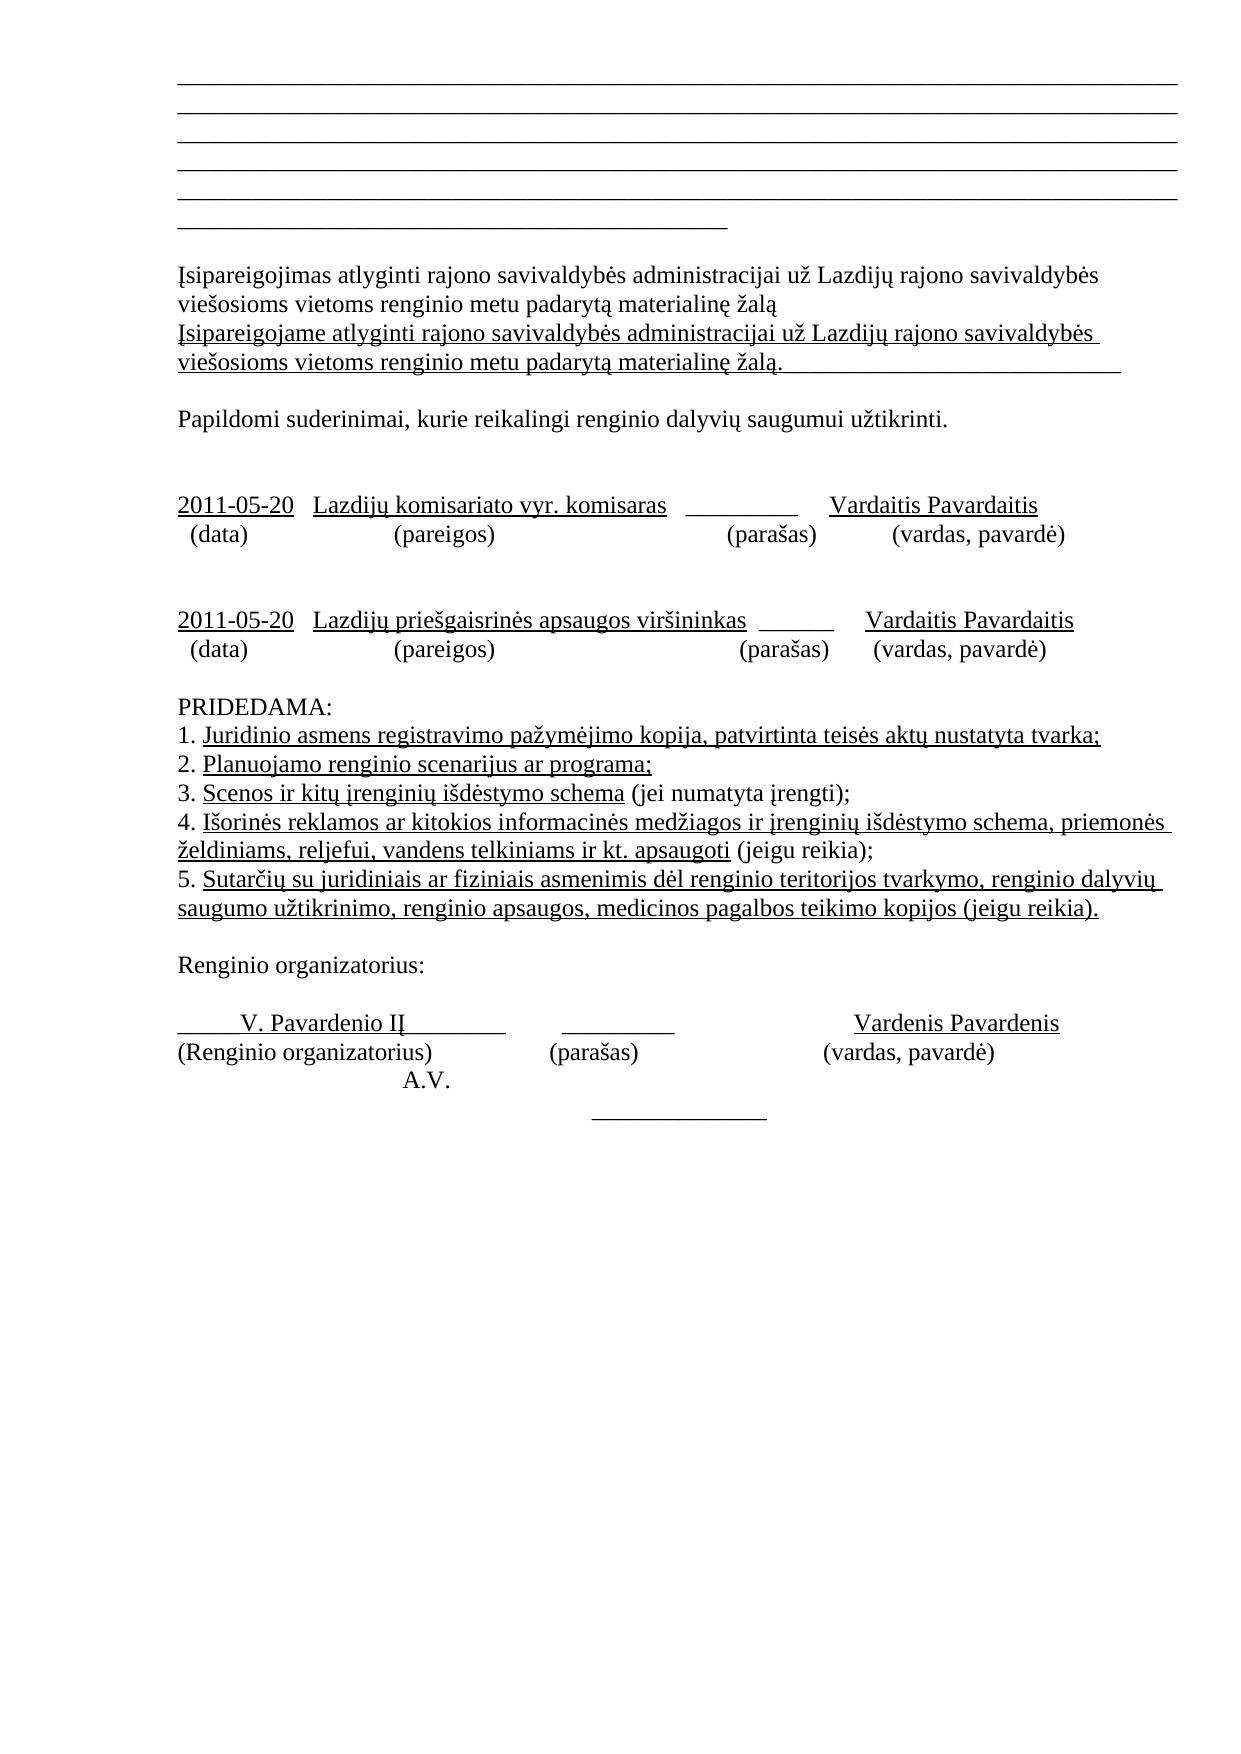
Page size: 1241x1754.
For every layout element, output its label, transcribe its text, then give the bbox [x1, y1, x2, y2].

text 5. Sutarčių su juridiniais ar fiziniais asmenimis dėl renginio teritorijos tvarkymo, renginio dalyvių saugumo užtikrinimo, renginio apsaugos, medicinos pagalbos teikimo kopijos (jeigu reikia). [177, 864, 1181, 922]
text PRIDEDAMA: [177, 692, 1181, 720]
text ________________________________________________________________________________ [177, 117, 1181, 145]
text (data) (pareigos) (parašas) (vardas, pavardė) [177, 634, 1181, 663]
text Įsipareigojame atlyginti rajono savivaldybės administracijai už Lazdijų rajono savivaldybės viešosioms vietoms renginio metu padarytą materialinę žalą.___________________________ [177, 318, 1181, 375]
text 1. Juridinio asmens registravimo pažymėjimo kopija, patvirtinta teisės aktų nustatyta tvarka; [177, 720, 1181, 749]
text Papildomi suderinimai, kurie reikalingi renginio dalyvių saugumui užtikrinti. [177, 404, 1181, 433]
text _____V. Pavardenio IĮ________ _________ Vardenis Pavardenis [177, 1008, 1181, 1037]
text 2. Planuojamo renginio scenarijus ar programa; [177, 749, 1181, 778]
text Įsipareigojimas atlyginti rajono savivaldybės administracijai už Lazdijų rajono savivaldybės viešosioms vietoms renginio metu padarytą materialinę žalą [177, 260, 1181, 318]
text ________________________________________________________________________________ [177, 88, 1181, 117]
text ____________________________________________ [177, 203, 1181, 232]
text 4. Išorinės reklamos ar kitokios informacinės medžiagos ir įrenginių išdėstymo schema, priemonės želdiniams, reljefui, vandens telkiniams ir kt. apsaugoti (jeigu reikia); [177, 807, 1181, 864]
text ________________________________________________________________________________ [177, 174, 1181, 203]
text ______________ [177, 1094, 1181, 1123]
text (data) (pareigos) (parašas) (vardas, pavardė) [177, 519, 1181, 548]
text (Renginio organizatorius) (parašas) (vardas, pavardė) [177, 1037, 1181, 1065]
text 3. Scenos ir kitų įrenginių išdėstymo schema (jei numatyta įrengti); [177, 778, 1181, 807]
text 2011-05-20 Lazdijų priešgaisrinės apsaugos viršininkas ______ Vardaitis Pavardaitis [177, 605, 1181, 634]
text ________________________________________________________________________________ [177, 59, 1181, 88]
text ________________________________________________________________________________ [177, 145, 1181, 174]
text 2011-05-20 Lazdijų komisariato vyr. komisaras _________ Vardaitis Pavardaitis [177, 490, 1181, 519]
text Renginio organizatorius: [177, 950, 1181, 979]
text A.V. [177, 1065, 1181, 1094]
